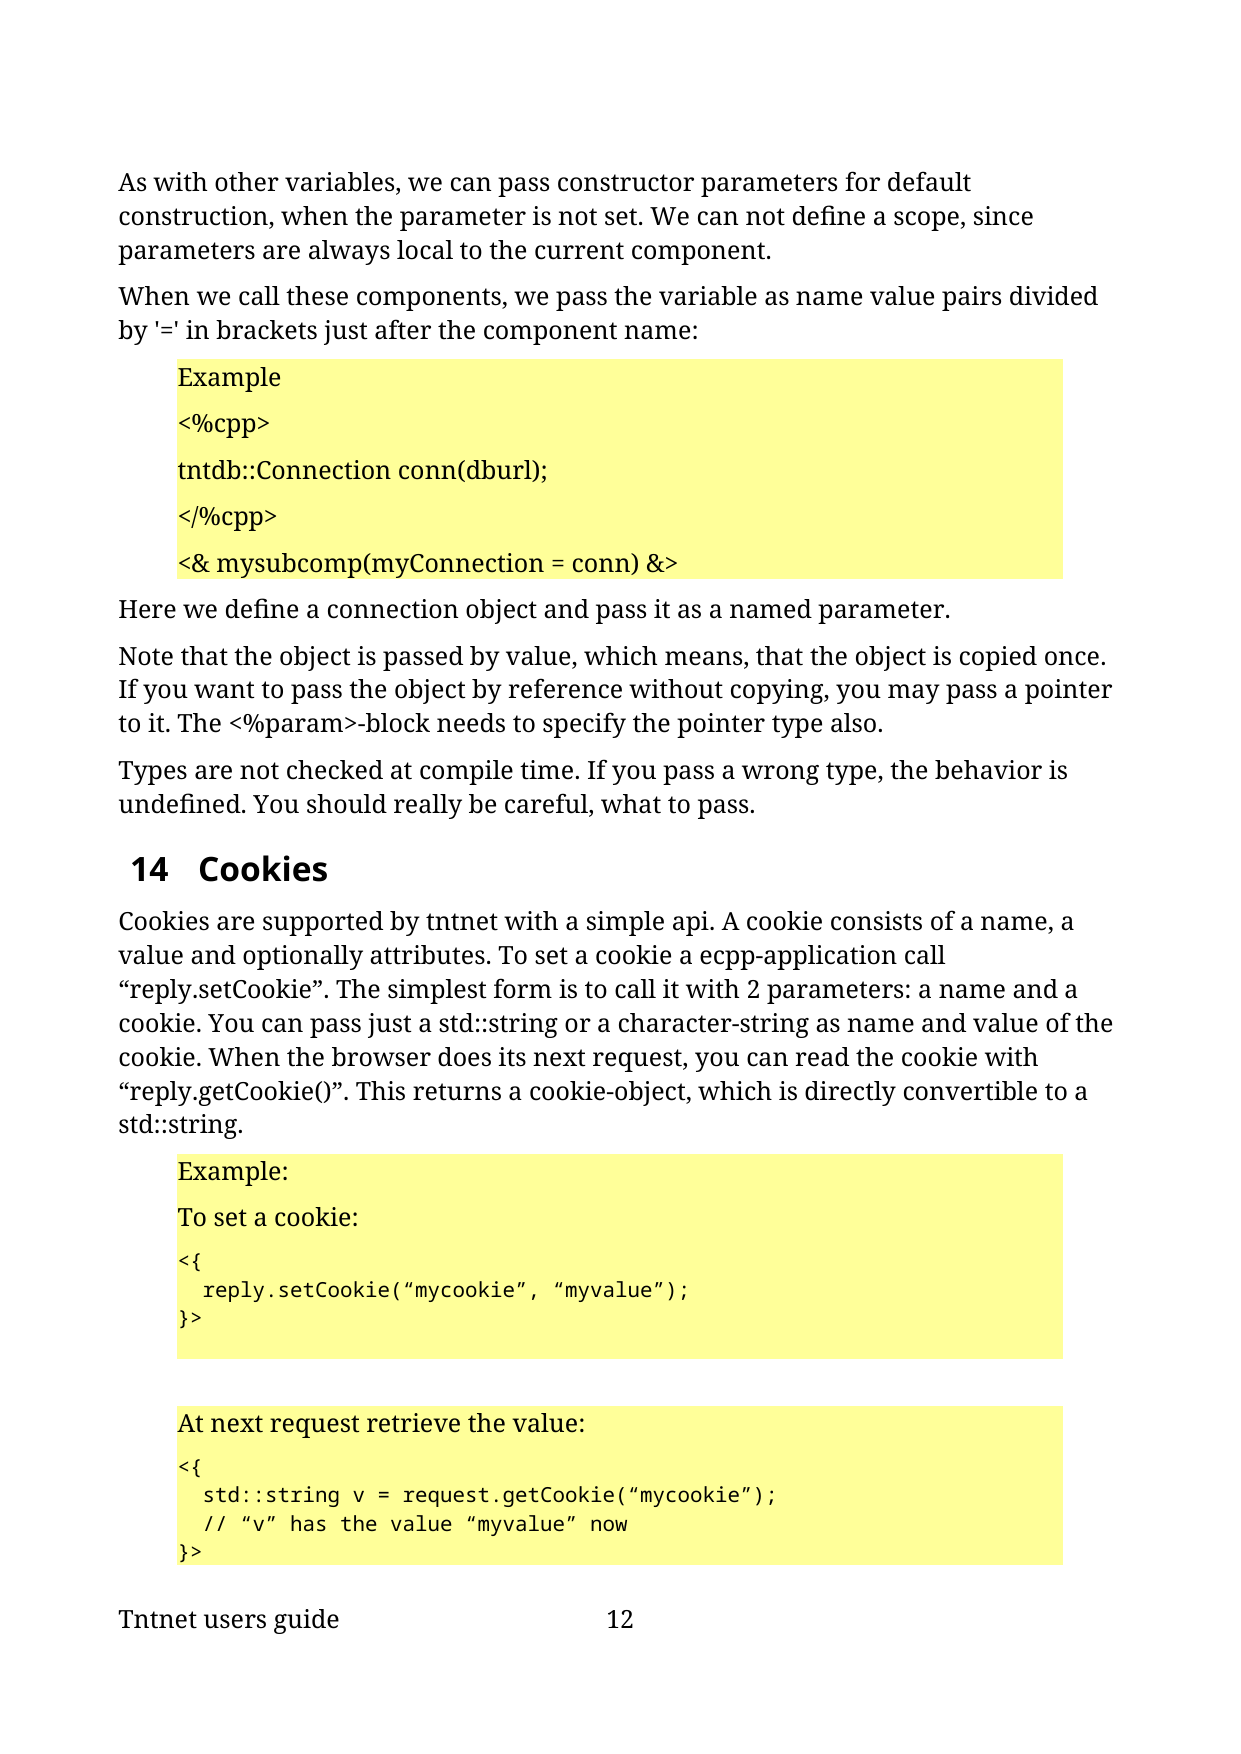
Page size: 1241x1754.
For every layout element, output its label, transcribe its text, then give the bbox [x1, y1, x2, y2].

text }> [177, 1537, 1063, 1565]
text Example: [177, 1154, 1063, 1188]
text <{ [177, 1452, 1063, 1481]
text Types are not checked at compile time. If you pass a wrong type, the behavior is undefined. You should really be careful, what to pass. [118, 752, 1122, 820]
text </%cpp> [177, 499, 1063, 533]
text At next request retrieve the value: [177, 1406, 1063, 1440]
text Cookies are supported by tntnet with a simple api. A cookie consists of a name, a value and optionally attributes. To set a cookie a ecpp-application call “reply.setCookie”. The simplest form is to call it with 2 parameters: a name and a cookie. You can pass just a std::string or a character-string as name and value of the cookie. When the browser does its next request, you can read the cookie with “reply.getCookie()”. This returns a cookie-object, which is directly convertible to a std::string. [118, 903, 1122, 1141]
text // “v” has the value “myvalue” now [177, 1509, 1063, 1537]
text As with other variables, we can pass constructor parameters for default construction, when the parameter is not set. We can not define a scope, since parameters are always local to the current component. [118, 164, 1122, 266]
text std::string v = request.getCookie(“mycookie”); [177, 1481, 1063, 1509]
text Example [177, 359, 1063, 393]
text <{ [177, 1247, 1063, 1275]
subtitle Cookies [118, 845, 1122, 891]
text <%cpp> [177, 406, 1063, 440]
text When we call these components, we pass the variable as name value pairs divided by '=' in brackets just after the component name: [118, 279, 1122, 347]
text To set a cookie: [177, 1200, 1063, 1234]
text <& mysubcomp(myConnection = conn) &> [177, 545, 1063, 579]
text Here we define a connection object and pass it as a named parameter. [118, 592, 1122, 626]
text reply.setCookie(“mycookie”, “myvalue”); [177, 1275, 1063, 1303]
text tntdb::Connection conn(dburl); [177, 452, 1063, 486]
text Note that the object is passed by value, which means, that the object is copied once. If you want to pass the object by reference without copying, you may pass a pointer to it. The <%param>-block needs to specify the pointer type also. [118, 638, 1122, 740]
text }> [177, 1303, 1063, 1331]
